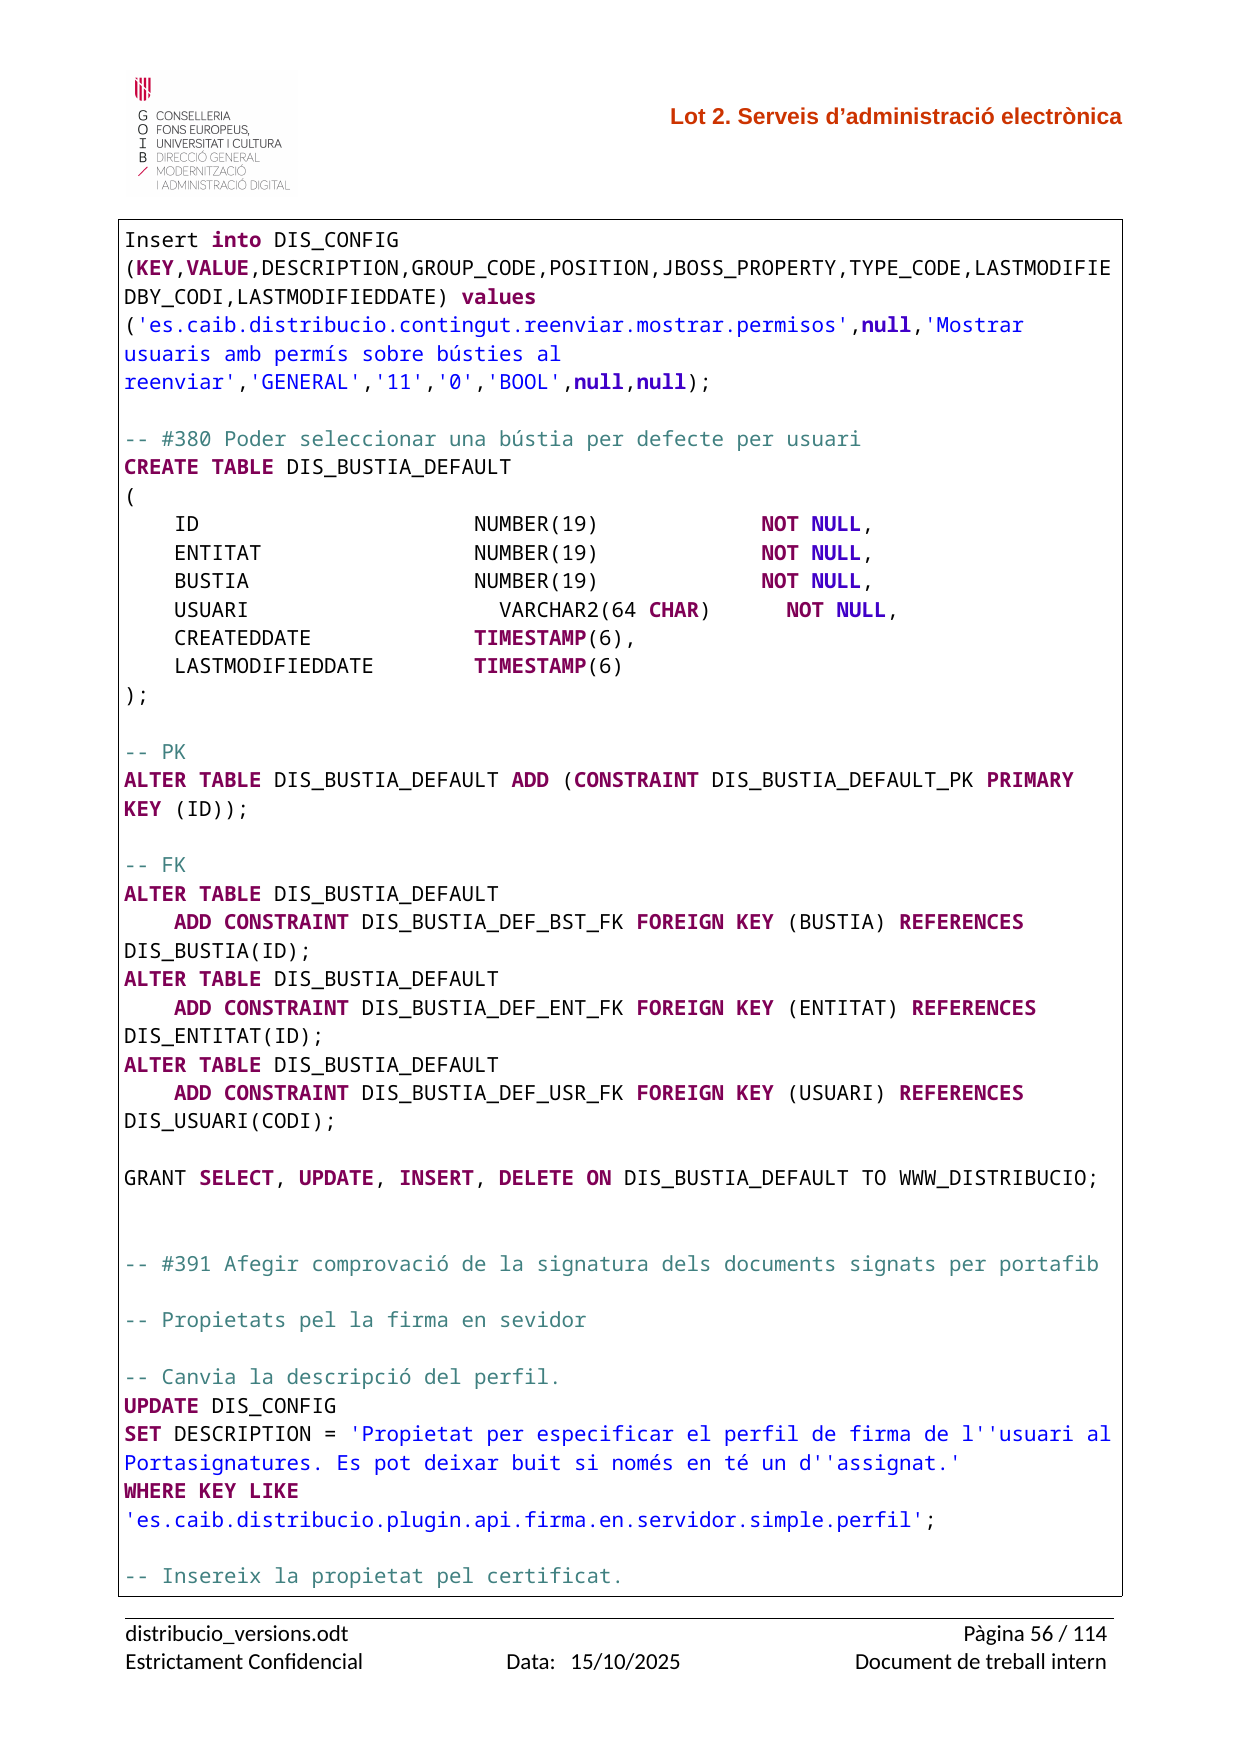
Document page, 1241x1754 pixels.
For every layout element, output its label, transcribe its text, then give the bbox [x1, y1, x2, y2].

picture [126, 70, 299, 197]
table_header Insert into DIS_CONFIG (KEY,VALUE,DESCRIPTION,GROUP_CODE,POSITION,JBOSS_PROPERTY,TYPE_CODE,LASTMODIFIEDBY_CODI,LASTMODIFIEDDATE) values ('es.caib.distribucio.contingut.reenviar.mostrar.permisos',null,'Mostrar usuaris amb permís sobre bústies al reenviar','GENERAL','11','0','BOOL',null,null); -- #380 Poder seleccionar una bústia per defecte per usuari CREATE TABLE DIS_BUSTIA_DEFAULT ( ID NUMBER(19) NOT NULL, ENTITAT NUMBER(19) NOT NULL, BUSTIA NUMBER(19) NOT NULL, USUARI VARCHAR2(64 CHAR) NOT NULL, CREATEDDATE TIMESTAMP(6), LASTMODIFIEDDATE TIMESTAMP(6) ); -- PK ALTER TABLE DIS_BUSTIA_DEFAULT ADD (CONSTRAINT DIS_BUSTIA_DEFAULT_PK PRIMARY KEY (ID)); -- FK ALTER TABLE DIS_BUSTIA_DEFAULT ADD CONSTRAINT DIS_BUSTIA_DEF_BST_FK FOREIGN KEY (BUSTIA) REFERENCES DIS_BUSTIA(ID); ALTER TABLE DIS_BUSTIA_DEFAULT ADD CONSTRAINT DIS_BUSTIA_DEF_ENT_FK FOREIGN KEY (ENTITAT) REFERENCES DIS_ENTITAT(ID); ALTER TABLE DIS_BUSTIA_DEFAULT ADD CONSTRAINT DIS_BUSTIA_DEF_USR_FK FOREIGN KEY (USUARI) REFERENCES DIS_USUARI(CODI); GRANT SELECT, UPDATE, INSERT, DELETE ON DIS_BUSTIA_DEFAULT TO WWW_DISTRIBUCIO; -- #391 Afegir comprovació de la signatura dels documents signats per portafib -- Propietats pel la firma en sevidor -- Canvia la descripció del perfil. UPDATE DIS_CONFIG SET DESCRIPTION = 'Propietat per especificar el perfil de firma de l''usuari al Portasignatures. Es pot deixar buit si només en té un d''assignat.' WHERE KEY LIKE 'es.caib.distribucio.plugin.api.firma.en.servidor.simple.perfil'; -- Insereix la propietat pel certificat. [119, 220, 1122, 1596]
